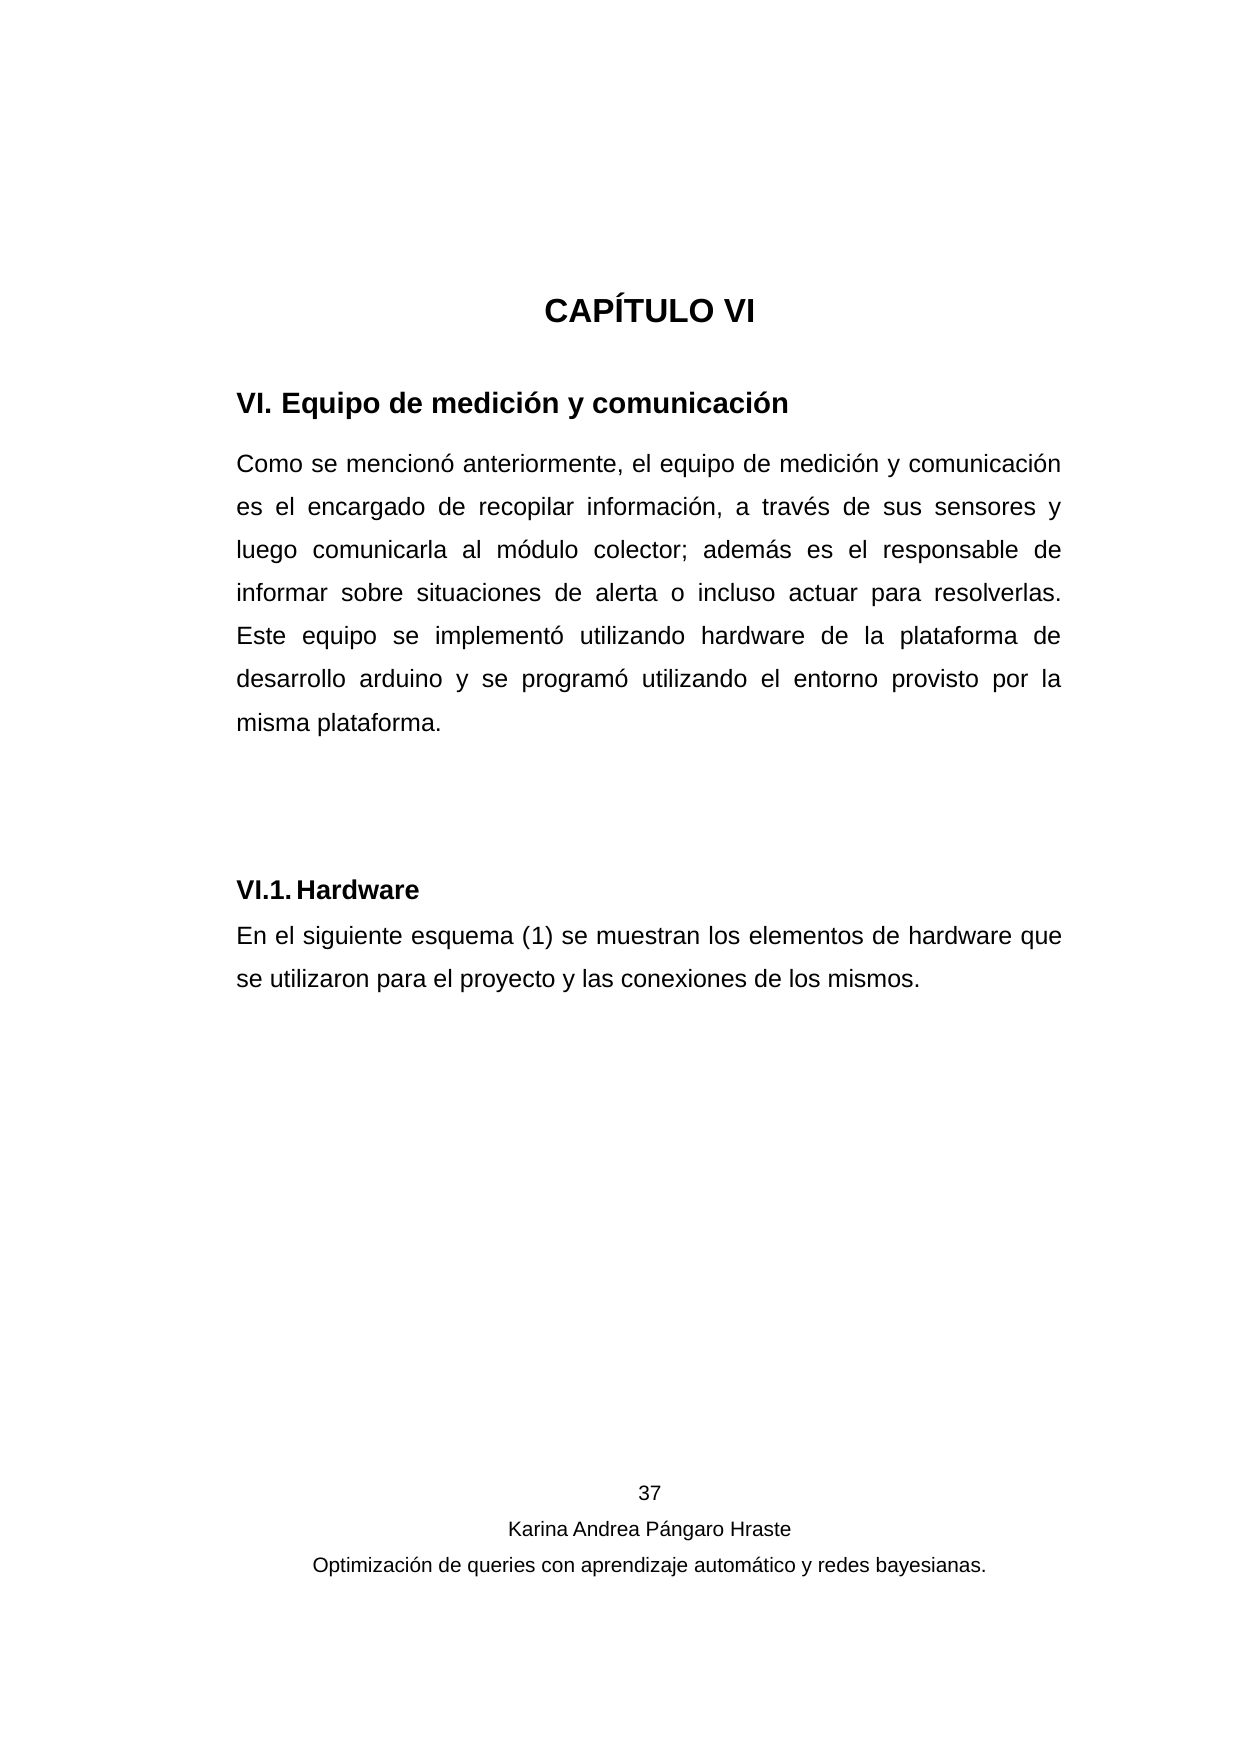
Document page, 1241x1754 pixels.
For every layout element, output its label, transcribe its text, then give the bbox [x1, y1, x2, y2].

subtitle Hardware [236, 874, 1063, 906]
text En el siguiente esquema (1) se muestran los elementos de hardware que se utilizaron para el proyecto y las conexiones de los mismos. [236, 921, 1063, 993]
text Como se mencionó anteriormente, el equipo de medición y comunicación es el encargado de recopilar información, a través de sus sensores y luego comunicarla al módulo colector; además es el responsable de informar sobre situaciones de alerta o incluso actuar para resolverlas. Este equipo se implementó utilizando hardware de la plataforma de desarrollo arduino y se programó utilizando el entorno provisto por la misma plataforma. [236, 449, 1063, 736]
subtitle Equipo de medición y comunicación [236, 386, 1063, 419]
subtitle CAPÍTULO VI [236, 291, 1063, 329]
